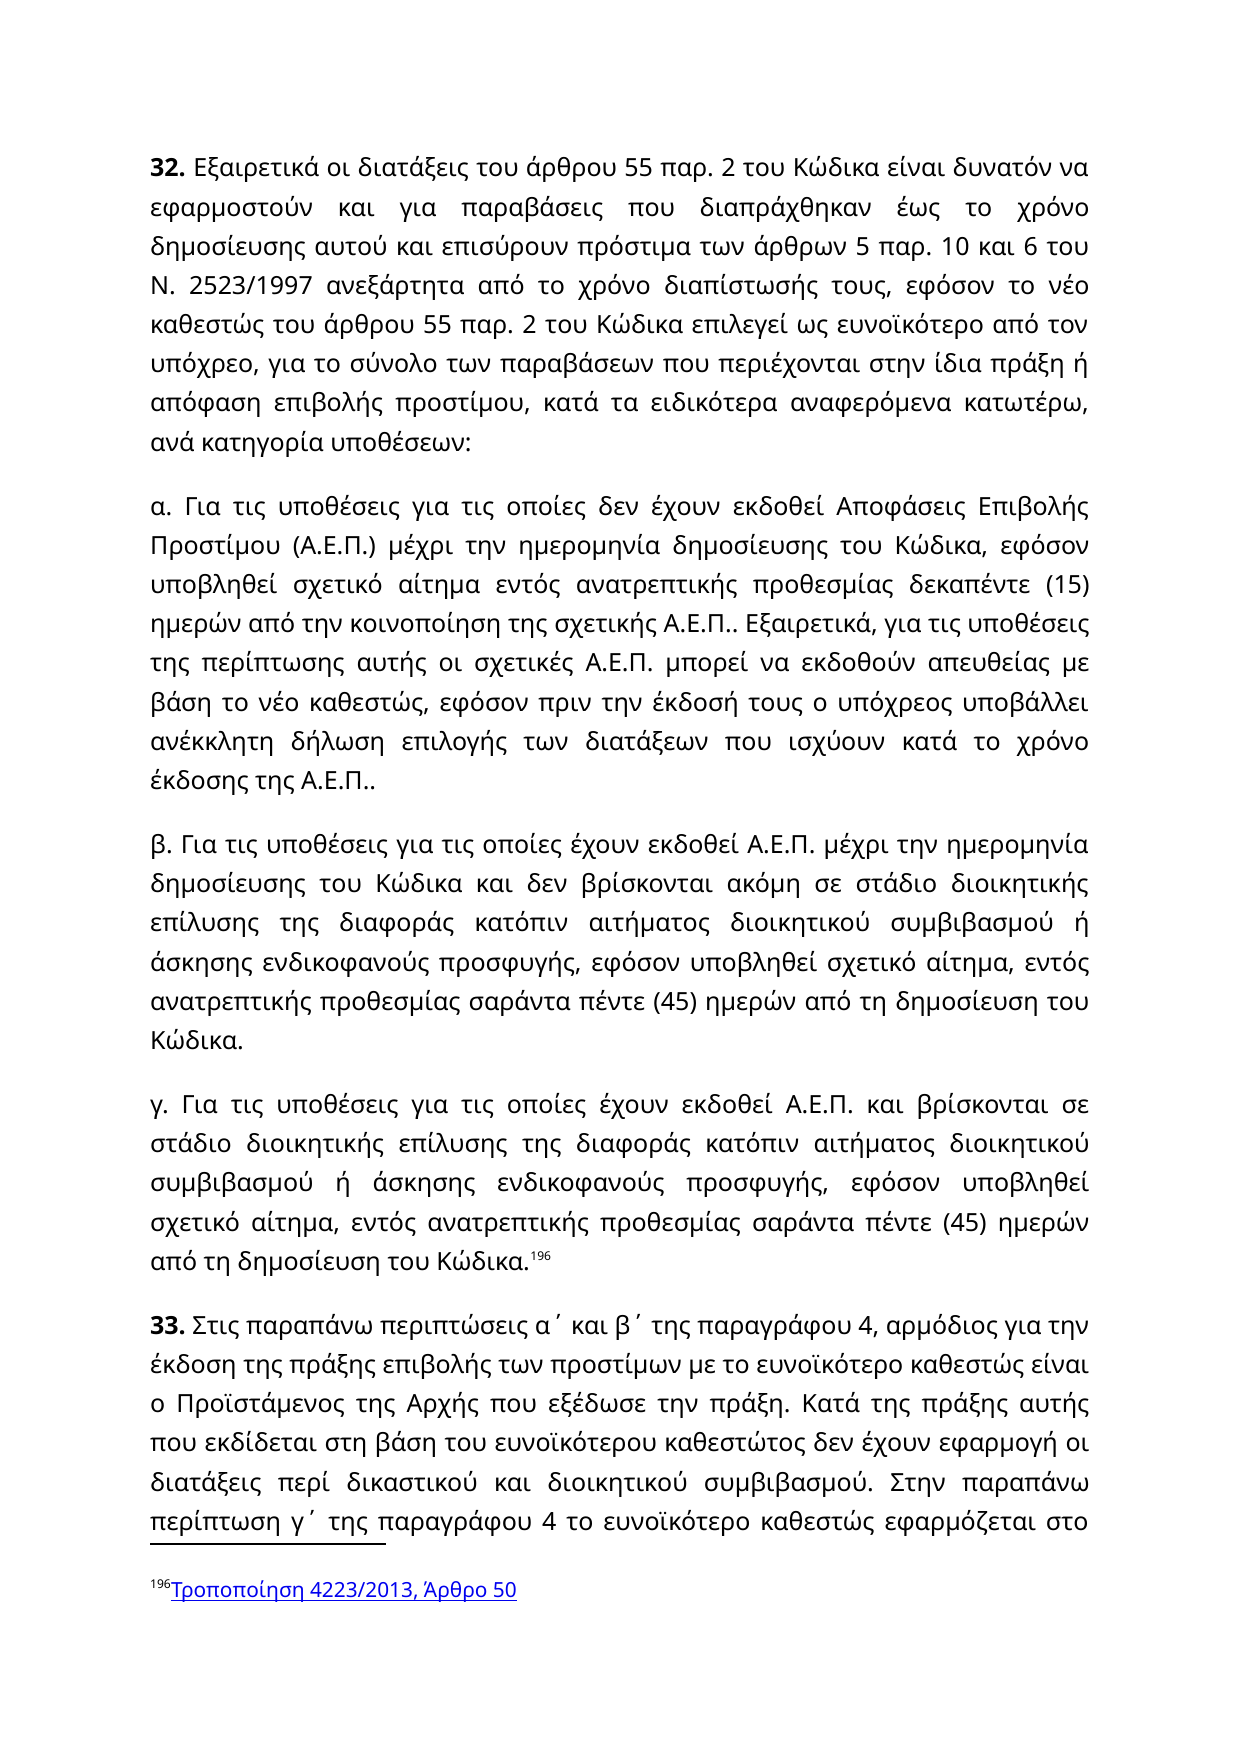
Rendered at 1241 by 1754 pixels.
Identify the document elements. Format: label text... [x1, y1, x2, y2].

text 33. Στις παραπάνω περιπτώσεις α΄ και β΄ της παραγράφου 4, αρμόδιος για την έκδοση της πράξης επιβολής των προστίμων με το ευνοϊκότερο καθεστώς είναι ο Προϊστάμενος της Αρχής που εξέδωσε την πράξη. Κατά της πράξης αυτής που εκδίδεται στη βάση του ευνοϊκότερου καθεστώτος δεν έχουν εφαρμογή οι διατάξεις περί δικαστικού και διοικητικού συμβιβασμού. Στην παραπάνω περίπτωση γ΄ της παραγράφου 4 το ευνοϊκότερο καθεστώς εφαρμόζεται στο [150, 1307, 1090, 1537]
text β. Για τις υποθέσεις για τις οποίες έχουν εκδοθεί Α.Ε.Π. μέχρι την ημερομηνία δημοσίευσης του Κώδικα και δεν βρίσκονται ακόμη σε στάδιο διοικητικής επίλυσης της διαφοράς κατόπιν αιτήματος διοικητικού συμβιβασμού ή άσκησης ενδικοφανούς προσφυγής, εφόσον υποβληθεί σχετικό αίτημα, εντός ανατρεπτικής προθεσμίας σαράντα πέντε (45) ημερών από τη δημοσίευση του Κώδικα. [150, 827, 1090, 1057]
text 32. Εξαιρετικά οι διατάξεις του άρθρου 55 παρ. 2 του Κώδικα είναι δυνατόν να εφαρμοστούν και για παραβάσεις που διαπράχθηκαν έως το χρόνο δημοσίευσης αυτού και επισύρουν πρόστιμα των άρθρων 5 παρ. 10 και 6 του Ν. 2523/1997 ανεξάρτητα από το χρόνο διαπίστωσής τους, εφόσον το νέο καθεστώς του άρθρου 55 παρ. 2 του Κώδικα επιλεγεί ως ευνοϊκότερο από τον υπόχρεο, για το σύνολο των παραβάσεων που περιέχονται στην ίδια πράξη ή απόφαση επιβολής προστίμου, κατά τα ειδικότερα αναφερόμενα κατωτέρω, ανά κατηγορία υποθέσεων: [150, 150, 1090, 458]
text Τροποποίηση 4223/2013, Άρθρο 50 [150, 1576, 1090, 1604]
text γ. Για τις υποθέσεις για τις οποίες έχουν εκδοθεί Α.Ε.Π. και βρίσκονται σε στάδιο διοικητικής επίλυσης της διαφοράς κατόπιν αιτήματος διοικητικού συμβιβασμού ή άσκησης ενδικοφανούς προσφυγής, εφόσον υποβληθεί σχετικό αίτημα, εντός ανατρεπτικής προθεσμίας σαράντα πέντε (45) ημερών από τη δημοσίευση του Κώδικα. [150, 1087, 1090, 1277]
text α. Για τις υποθέσεις για τις οποίες δεν έχουν εκδοθεί Αποφάσεις Επιβολής Προστίμου (Α.Ε.Π.) μέχρι την ημερομηνία δημοσίευσης του Κώδικα, εφόσον υποβληθεί σχετικό αίτημα εντός ανατρεπτικής προθεσμίας δεκαπέντε (15) ημερών από την κοινοποίηση της σχετικής Α.Ε.Π.. Εξαιρετικά, για τις υποθέσεις της περίπτωσης αυτής οι σχετικές Α.Ε.Π. μπορεί να εκδοθούν απευθείας με βάση το νέο καθεστώς, εφόσον πριν την έκδοσή τους ο υπόχρεος υποβάλλει ανέκκλητη δήλωση επιλογής των διατάξεων που ισχύουν κατά το χρόνο έκδοσης της Α.Ε.Π.. [150, 488, 1090, 797]
